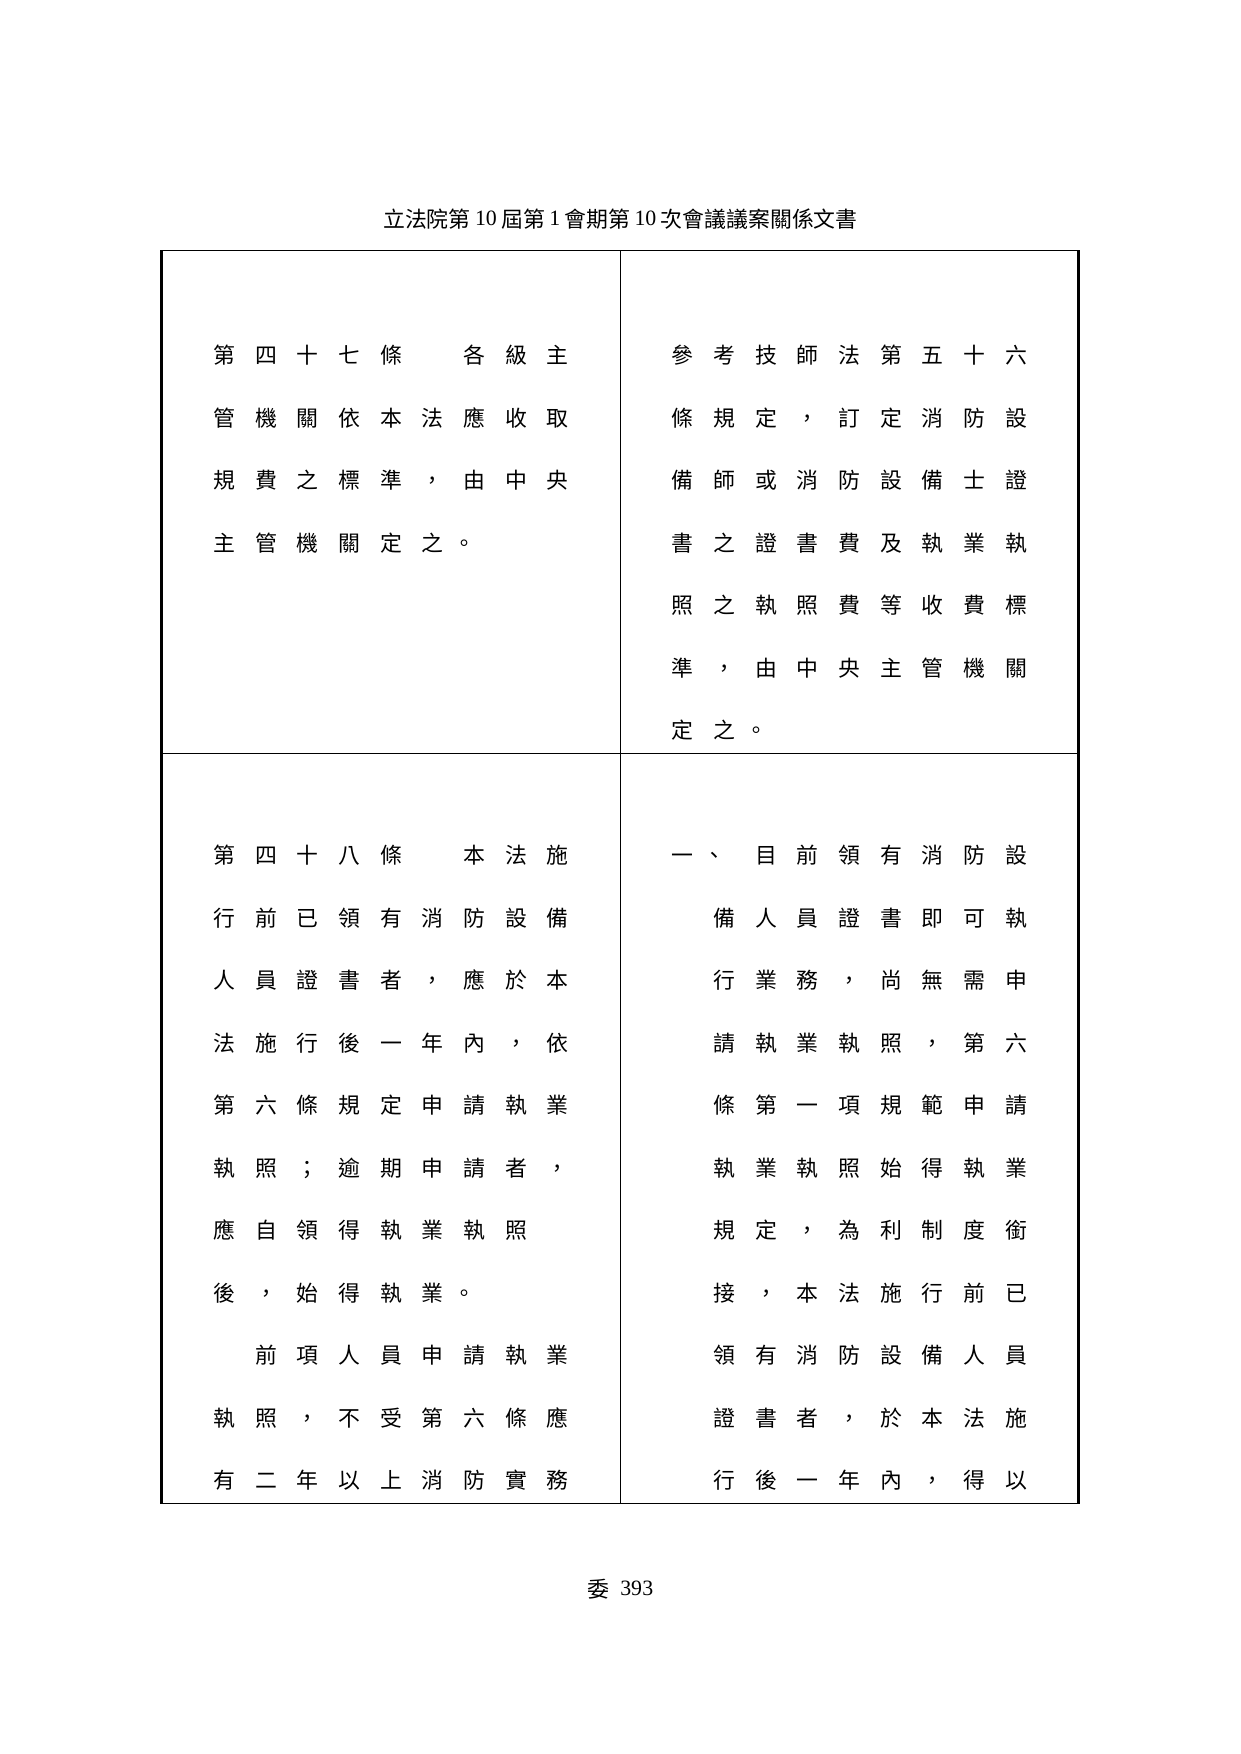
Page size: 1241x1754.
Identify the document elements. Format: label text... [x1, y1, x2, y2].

table_cell 一、目前領有消防設備人員證書即可執行業務，尚無需申請執業執照，第六條第一項規範申請執業執照始得執業規定，為利制度銜接，本法施行前已領有消防設備人員證書者，於本法施行後一年內，得以 [621, 754, 1077, 1503]
table_cell 第四十七條 各級主管機關依本法應收取規費之標準，由中央主管機關定之。 [163, 251, 620, 753]
table_cell 第四十八條 本法施行前已領有消防設備人員證書者，應於本法施行後一年內，依第六條規定申請執業執照；逾期申請者，應自領得執業執照後，始得執業。 前項人員申請執業執照，不受第六條應有二年以上消防實務 [163, 754, 620, 1503]
table_cell 參考技師法第五十六條規定，訂定消防設備師或消防設備士證書之證書費及執業執照之執照費等收費標準，由中央主管機關定之。 [621, 251, 1077, 753]
